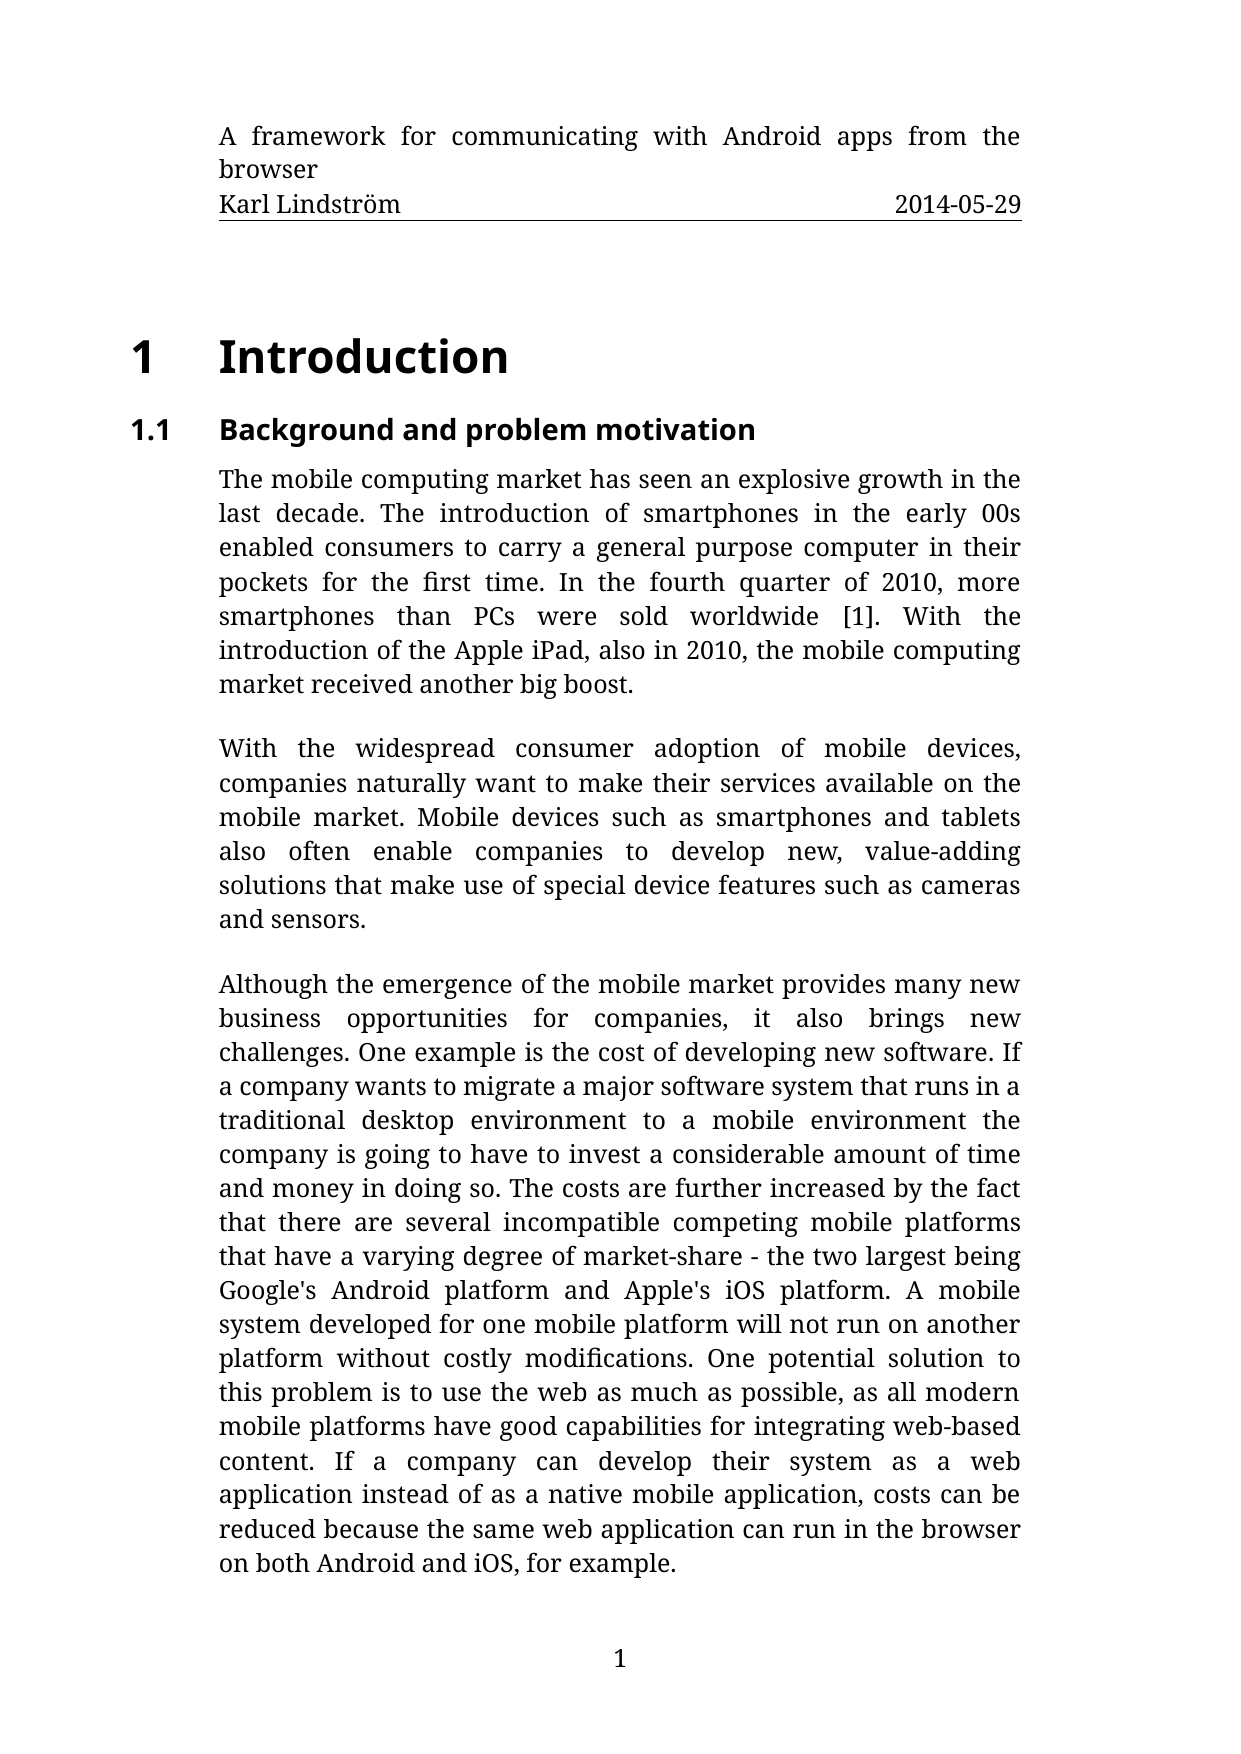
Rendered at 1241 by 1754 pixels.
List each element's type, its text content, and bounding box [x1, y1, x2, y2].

text With the widespread consumer adoption of mobile devices, companies naturally want to make their services available on the mobile market. Mobile devices such as smartphones and tablets also often enable companies to develop new, value-adding solutions that make use of special device features such as cameras and sensors. [218, 731, 1022, 936]
subtitle Background and problem motivation [130, 409, 1022, 449]
text The mobile computing market has seen an explosive growth in the last decade. The introduction of smartphones in the early 00s enabled consumers to carry a general purpose computer in their pockets for the first time. In the fourth quarter of 2010, more smartphones than PCs were sold worldwide [1]. With the introduction of the Apple iPad, also in 2010, the mobile computing market received another big boost. [218, 462, 1022, 700]
text Although the emergence of the mobile market provides many new business opportunities for companies, it also brings new challenges. One example is the cost of developing new software. If a company wants to migrate a major software system that runs in a traditional desktop environment to a mobile environment the company is going to have to invest a considerable amount of time and money in doing so. The costs are further increased by the fact that there are several incompatible competing mobile platforms that have a varying degree of market-share - the two largest being Google's Android platform and Apple's iOS platform. A mobile system developed for one mobile platform will not run on another platform without costly modifications. One potential solution to this problem is to use the web as much as possible, as all modern mobile platforms have good capabilities for integrating web-based content. If a company can develop their system as a web application instead of as a native mobile application, costs can be reduced because the same web application can run in the browser on both Android and iOS, for example. [218, 966, 1022, 1579]
subtitle Introduction [130, 325, 1022, 387]
